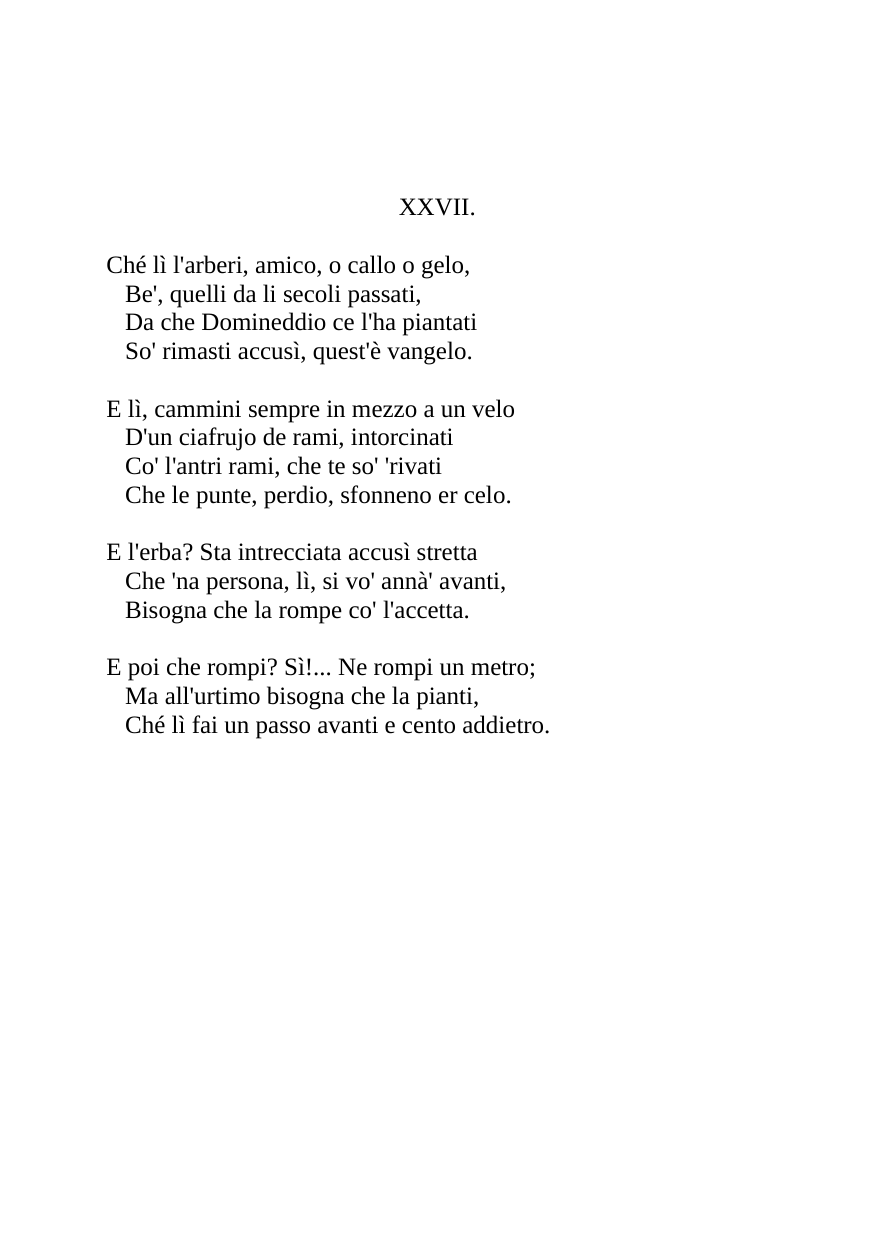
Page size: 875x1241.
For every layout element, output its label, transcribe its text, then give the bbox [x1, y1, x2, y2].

text E l'erba? Sta intrecciata accusì stretta [106, 537, 768, 566]
text XXVII. [106, 192, 768, 221]
text Da che Domineddio ce l'ha piantati [125, 307, 768, 336]
text Ma all'urtimo bisogna che la pianti, [125, 681, 768, 710]
text E lì, cammini sempre in mezzo a un velo [106, 394, 768, 422]
text Ché lì l'arberi, amico, o callo o gelo, [106, 250, 768, 279]
text Che 'na persona, lì, si vo' annà' avanti, [125, 566, 768, 595]
text Che le punte, perdio, sfonneno er celo. [125, 480, 768, 509]
text D'un ciafrujo de rami, intorcinati [125, 422, 768, 451]
text Co' l'antri rami, che te so' 'rivati [125, 451, 768, 480]
text Be', quelli da li secoli passati, [125, 279, 768, 307]
text Ché lì fai un passo avanti e cento addietro. [125, 710, 768, 739]
text So' rimasti accusì, quest'è vangelo. [125, 336, 768, 365]
text Bisogna che la rompe co' l'accetta. [125, 595, 768, 624]
text E poi che rompi? Sì!... Ne rompi un metro; [106, 652, 768, 681]
